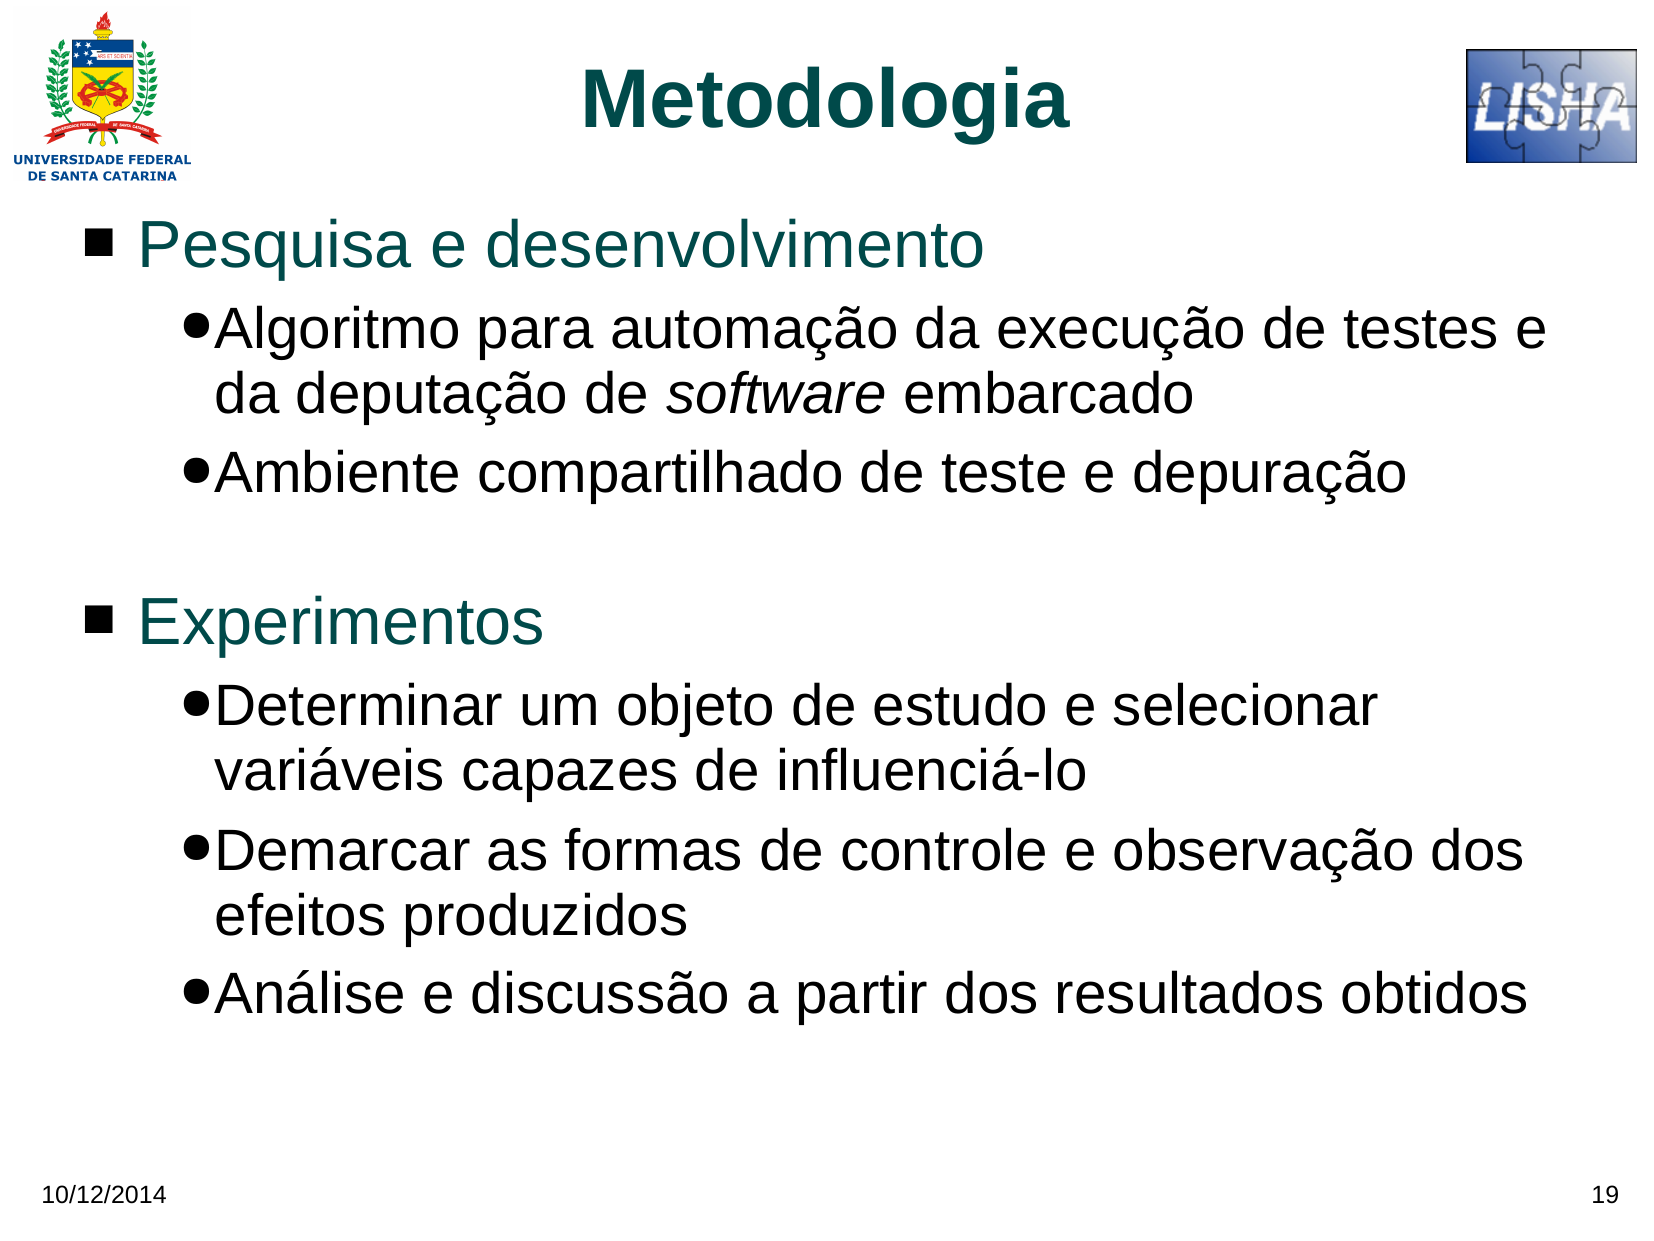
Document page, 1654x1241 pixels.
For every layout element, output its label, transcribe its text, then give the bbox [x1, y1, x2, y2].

picture [13, 6, 191, 181]
title Metodologia [190, 27, 1461, 184]
picture [1466, 49, 1637, 163]
list Pesquisa e desenvolvimento Algoritmo para automação da execução de testes e da deputação de software embarcado Ambiente compartilhado de teste e depuração Experimentos Determinar um objeto de estudo e selecionar variáveis capazes de influenciá-lo Demarcar as formas de controle e observação dos efeitos produzidos Análise e discussão a partir dos resultados obtidos [37, 207, 1613, 1195]
